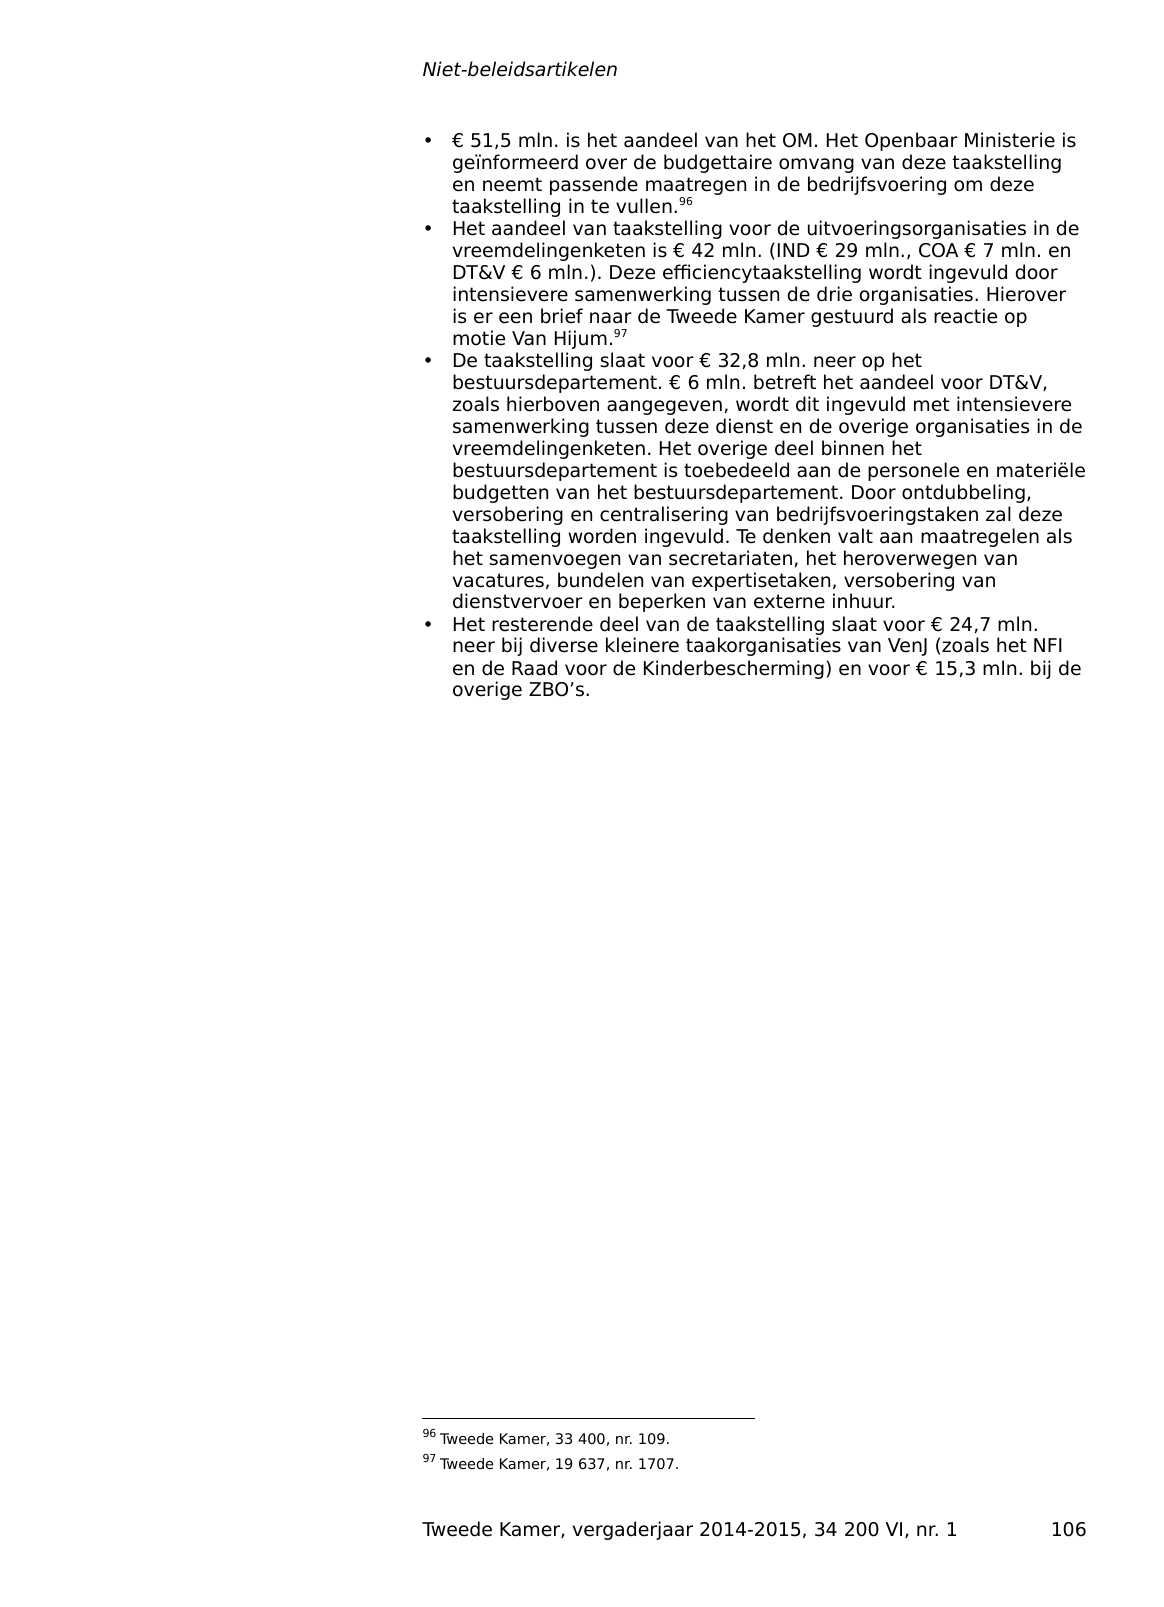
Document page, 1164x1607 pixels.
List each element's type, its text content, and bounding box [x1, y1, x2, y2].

text Tweede Kamer, 33 400, nr. 109. [422, 1427, 1087, 1449]
text • Het resterende deel van de taakstelling slaat voor € 24,7 mln. neer bij diverse kleinere taakorganisaties van VenJ (zoals het NFI en de Raad voor de Kinderbescherming) en voor € 15,3 mln. bij de overige ZBO’s. [422, 613, 1087, 701]
text Tweede Kamer, 19 637, nr. 1707. [422, 1452, 1087, 1474]
text • Het aandeel van taakstelling voor de uitvoeringsorganisaties in de vreemdelingenketen is € 42 mln. (IND € 29 mln., COA € 7 mln. en DT&V € 6 mln.). Deze efficiencytaakstelling wordt ingevuld door intensievere samenwerking tussen de drie organisaties. Hierover is er een brief naar de Tweede Kamer gestuurd als reactie op motie Van Hijum. [422, 218, 1087, 350]
text • € 51,5 mln. is het aandeel van het OM. Het Openbaar Ministerie is geïnformeerd over de budgettaire omvang van deze taakstelling en neemt passende maatregen in de bedrijfsvoering om deze taakstelling in te vullen. [422, 130, 1087, 218]
text • De taakstelling slaat voor € 32,8 mln. neer op het bestuursdepartement. € 6 mln. betreft het aandeel voor DT&V, zoals hierboven aangegeven, wordt dit ingevuld met intensievere samenwerking tussen deze dienst en de overige organisaties in de vreemdelingenketen. Het overige deel binnen het bestuursdepartement is toebedeeld aan de personele en materiële budgetten van het bestuursdepartement. Door ontdubbeling, versobering en centralisering van bedrijfsvoeringstaken zal deze taakstelling worden ingevuld. Te denken valt aan maatregelen als het samenvoegen van secretariaten, het heroverwegen van vacatures, bundelen van expertisetaken, versobering van dienstvervoer en beperken van externe inhuur. [422, 350, 1087, 613]
